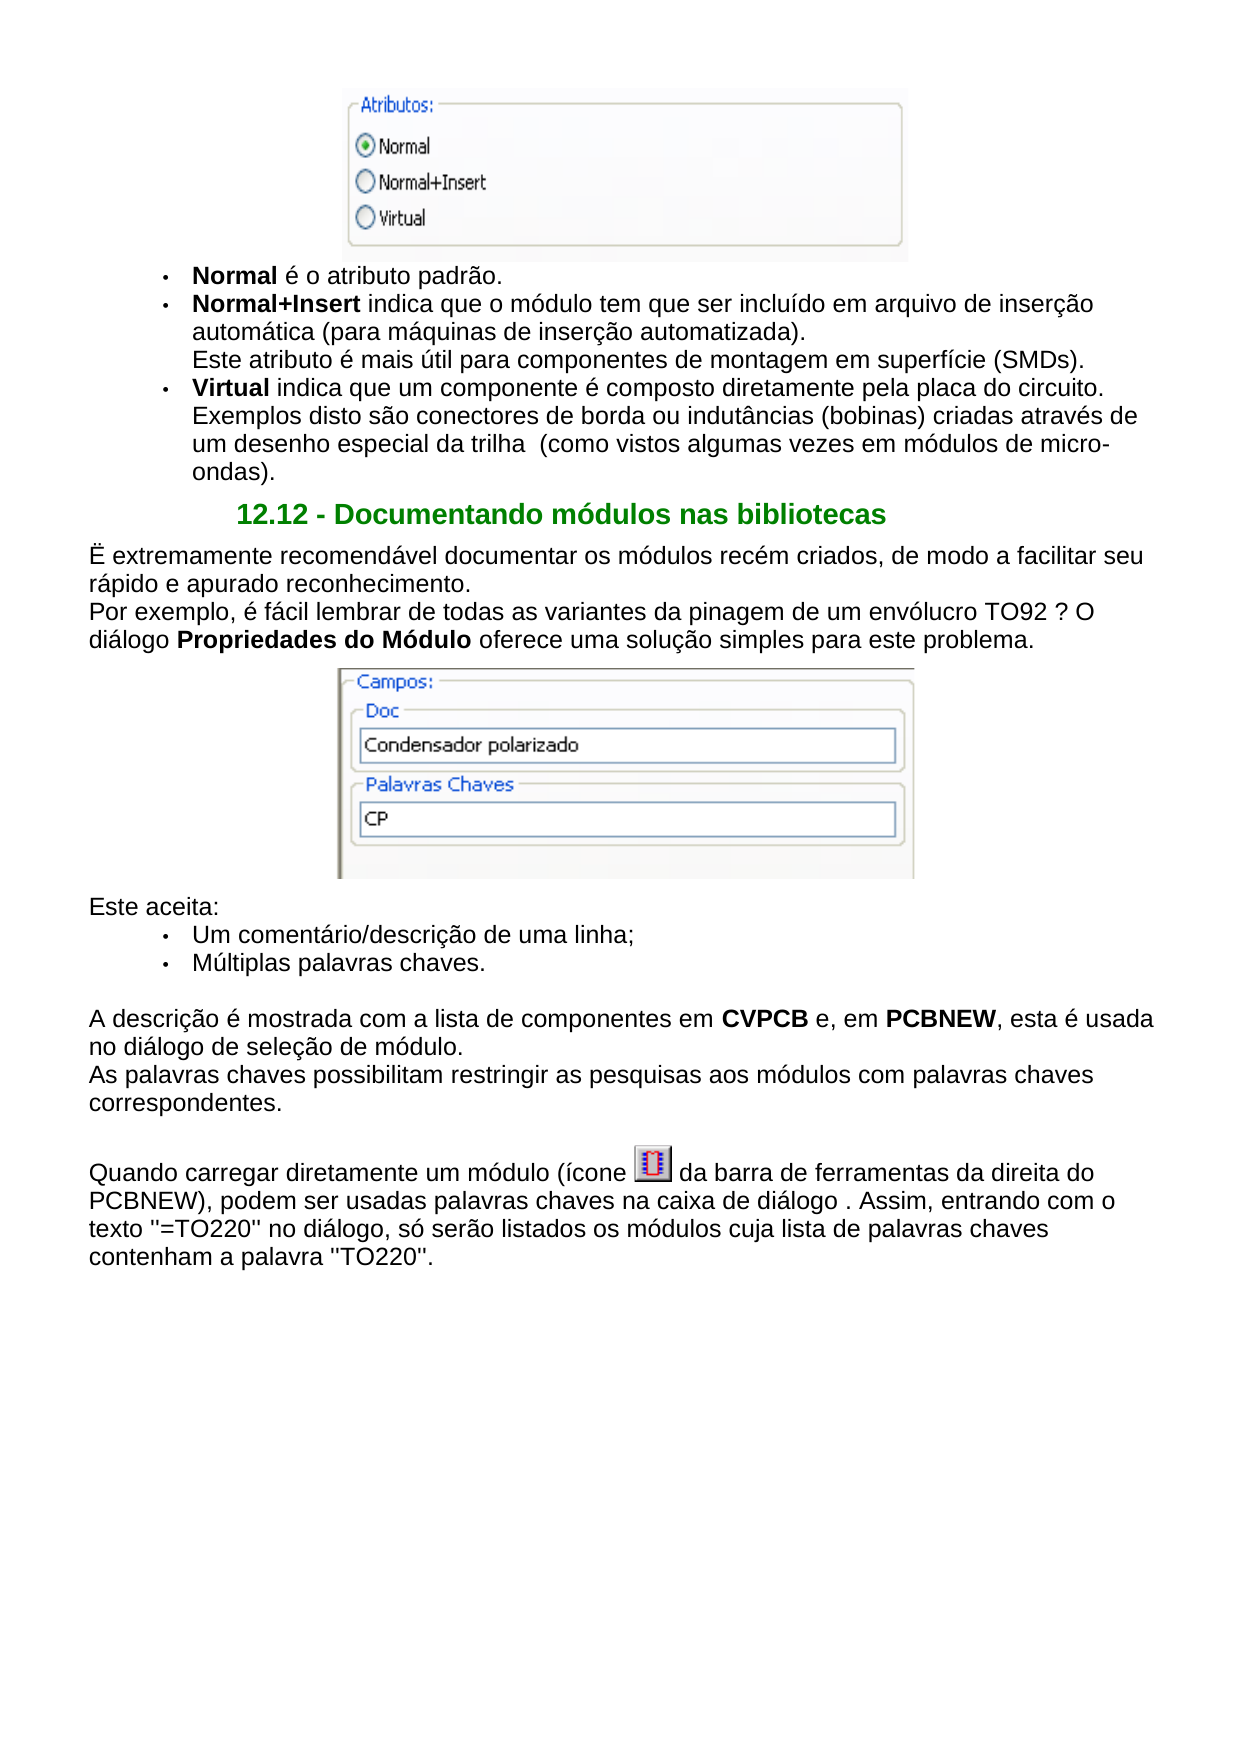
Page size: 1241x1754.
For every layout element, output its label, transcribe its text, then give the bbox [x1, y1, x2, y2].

text Este aceita: [88, 893, 1162, 921]
text Por exemplo, é fácil lembrar de todas as variantes da pinagem de um envólucro TO92 ? O [88, 598, 1162, 626]
list Virtual indica que um componente é composto diretamente pela placa do circuito. Exemplos disto são conectores de borda ou indutâncias (bobinas) criadas através de um desenho especial da trilha (como vistos algumas vezes em módulos de micro-ondas). [162, 374, 1162, 486]
picture [342, 88, 909, 262]
picture [336, 668, 915, 879]
text As palavras chaves possibilitam restringir as pesquisas aos módulos com palavras chaves correspondentes. [88, 1061, 1162, 1117]
list Um comentário/descrição de uma linha; [162, 921, 1162, 949]
list Normal é o atributo padrão. [162, 262, 1162, 290]
subtitle Documentando módulos nas bibliotecas [162, 498, 1162, 531]
list Múltiplas palavras chaves. [162, 949, 1162, 977]
text A descrição é mostrada com a lista de componentes em CVPCB e, em PCBNEW, esta é usada no diálogo de seleção de módulo. [88, 1005, 1162, 1061]
text Ë extremamente recomendável documentar os módulos recém criados, de modo a facilitar seu rápido e apurado reconhecimento. [88, 542, 1162, 598]
text Quando carregar diretamente um módulo (ícone da barra de ferramentas da direita do PCBNEW), podem ser usadas palavras chaves na caixa de diálogo . Assim, entrando com o texto ''=TO220'' no diálogo, só serão listados os módulos cuja lista de palavras chaves contenham a palavra ''TO220''. [88, 1145, 1162, 1271]
picture [634, 1145, 672, 1182]
text diálogo Propriedades do Módulo oferece uma solução simples para este problema. [88, 626, 1162, 654]
list Normal+Insert indica que o módulo tem que ser incluído em arquivo de inserção automática (para máquinas de inserção automatizada). Este atributo é mais útil para componentes de montagem em superfície (SMDs). [162, 290, 1162, 374]
